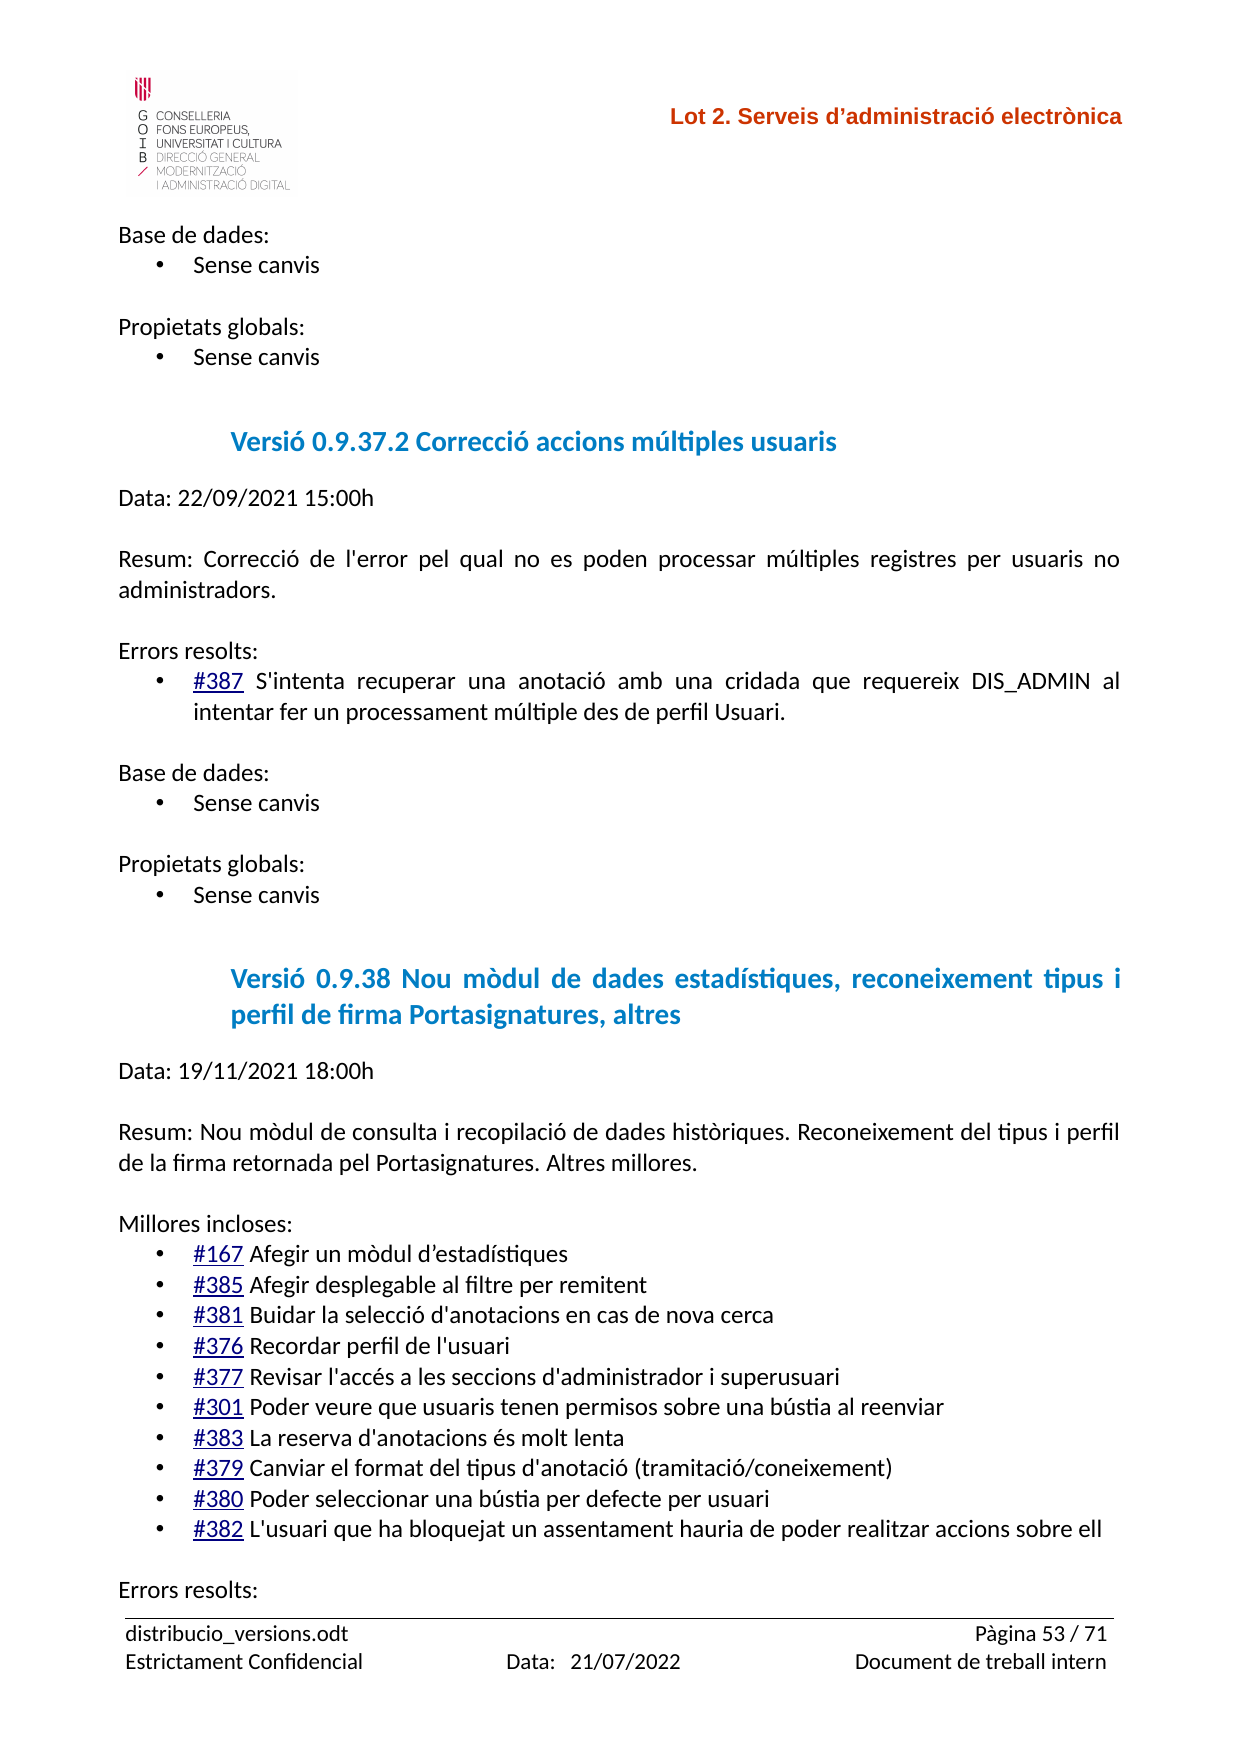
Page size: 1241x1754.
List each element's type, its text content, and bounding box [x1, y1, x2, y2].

picture [126, 70, 299, 197]
text Base de dades: [118, 757, 1122, 787]
list #301 Poder veure que usuaris tenen permisos sobre una bústia al reenviar [156, 1391, 1122, 1422]
list #382 L'usuari que ha bloquejat un assentament hauria de poder realitzar accions sobre ell [156, 1513, 1122, 1544]
text Resum: Nou mòdul de consulta i recopilació de dades històriques. Reconeixement del tipus i perfil de la firma retornada pel Portasignatures. Altres millores. [118, 1117, 1122, 1178]
list #387 S'intenta recuperar una anotació amb una cridada que requereix DIS_ADMIN al intentar fer un processament múltiple des de perfil Usuari. [156, 665, 1122, 726]
text Propietats globals: [118, 848, 1122, 879]
list #381 Buidar la selecció d'anotacions en cas de nova cerca [156, 1300, 1122, 1330]
text Base de dades: [118, 219, 1122, 250]
list #376 Recordar perfil de l'usuari [156, 1330, 1122, 1361]
list #377 Revisar l'accés a les seccions d'administrador i superusuari [156, 1361, 1122, 1391]
text Errors resolts: [118, 635, 1122, 665]
list #379 Canviar el format del tipus d'anotació (tramitació/coneixement) [156, 1452, 1122, 1483]
list #380 Poder seleccionar una bústia per defecte per usuari [156, 1483, 1122, 1513]
text Data: 22/09/2021 15:00h [118, 482, 1122, 513]
list Sense canvis [156, 879, 1122, 909]
subtitle Versió 0.9.37.2 Correcció accions múltiples usuaris [153, 423, 1122, 458]
list #383 La reserva d'anotacions és molt lenta [156, 1422, 1122, 1452]
list Sense canvis [156, 341, 1122, 372]
text Resum: Correcció de l'error pel qual no es poden processar múltiples registres per usuaris no administradors. [118, 543, 1122, 604]
list #167 Afegir un mòdul d’estadístiques [156, 1239, 1122, 1269]
subtitle Versió 0.9.38 Nou mòdul de dades estadístiques, reconeixement tipus i perfil de firma Portasignatures, altres [153, 961, 1122, 1032]
text Data: 19/11/2021 18:00h [118, 1056, 1122, 1086]
text Propietats globals: [118, 311, 1122, 341]
text Millores incloses: [118, 1208, 1122, 1239]
text Errors resolts: [118, 1574, 1122, 1605]
list #385 Afegir desplegable al filtre per remitent [156, 1269, 1122, 1300]
list Sense canvis [156, 250, 1122, 280]
list Sense canvis [156, 787, 1122, 818]
